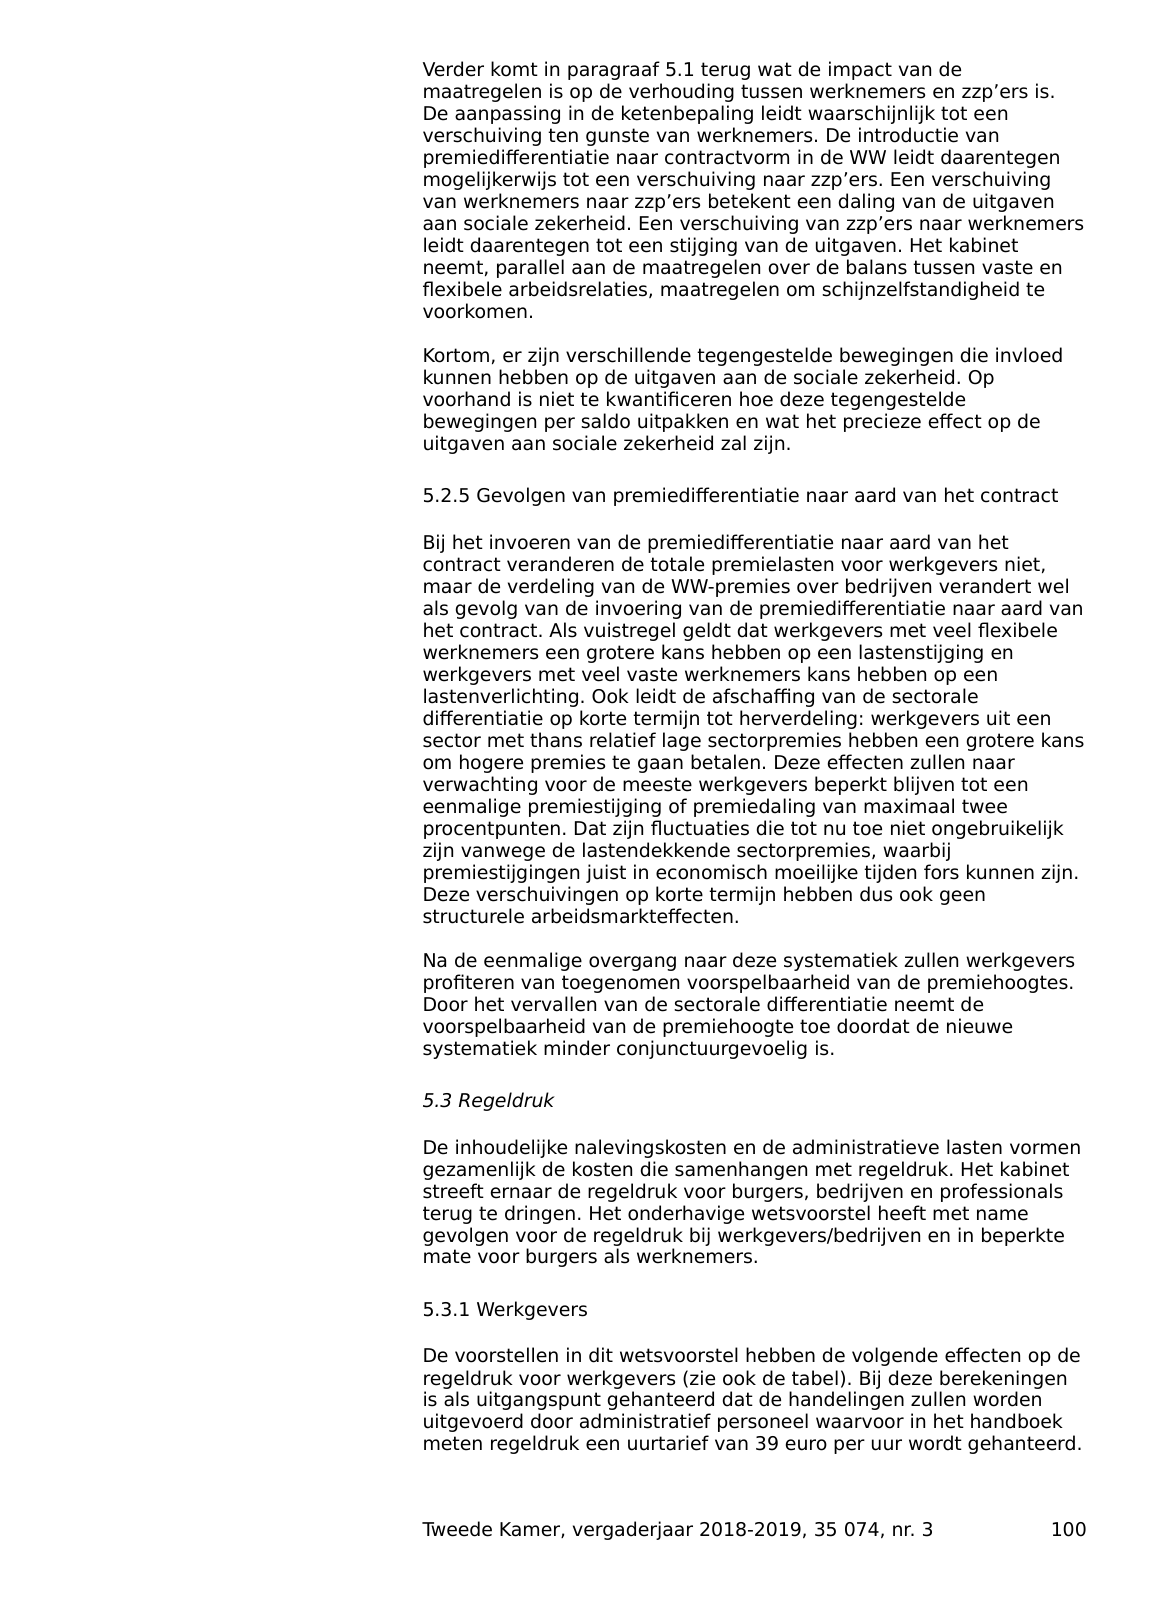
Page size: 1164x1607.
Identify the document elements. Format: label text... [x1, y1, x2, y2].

text De inhoudelijke nalevingskosten en de administratieve lasten vormen gezamenlijk de kosten die samenhangen met regeldruk. Het kabinet streeft ernaar de regeldruk voor burgers, bedrijven en professionals terug te dringen. Het onderhavige wetsvoorstel heeft met name gevolgen voor de regeldruk bij werkgevers/bedrijven en in beperkte mate voor burgers als werknemers. [422, 1137, 1087, 1268]
text Verder komt in paragraaf 5.1 terug wat de impact van de maatregelen is op de verhouding tussen werknemers en zzp’ers is. De aanpassing in de ketenbepaling leidt waarschijnlijk tot een verschuiving ten gunste van werknemers. De introductie van premiedifferentiatie naar contractvorm in de WW leidt daarentegen mogelijkerwijs tot een verschuiving naar zzp’ers. Een verschuiving van werknemers naar zzp’ers betekent een daling van de uitgaven aan sociale zekerheid. Een verschuiving van zzp’ers naar werknemers leidt daarentegen tot een stijging van de uitgaven. Het kabinet neemt, parallel aan de maatregelen over de balans tussen vaste en flexibele arbeidsrelaties, maatregelen om schijnzelfstandigheid te voorkomen. [422, 59, 1087, 323]
text Na de eenmalige overgang naar deze systematiek zullen werkgevers profiteren van toegenomen voorspelbaarheid van de premiehoogtes. Door het vervallen van de sectorale differentiatie neemt de voorspelbaarheid van de premiehoogte toe doordat de nieuwe systematiek minder conjunctuurgevoelig is. [422, 950, 1087, 1059]
text Kortom, er zijn verschillende tegengestelde bewegingen die invloed kunnen hebben op de uitgaven aan de sociale zekerheid. Op voorhand is niet te kwantificeren hoe deze tegengestelde bewegingen per saldo uitpakken en wat het precieze effect op de uitgaven aan sociale zekerheid zal zijn. [422, 345, 1087, 455]
text De voorstellen in dit wetsvoorstel hebben de volgende effecten op de regeldruk voor werkgevers (zie ook de tabel). Bij deze berekeningen is als uitgangspunt gehanteerd dat de handelingen zullen worden uitgevoerd door administratief personeel waarvoor in het handboek meten regeldruk een uurtarief van 39 euro per uur wordt gehanteerd. [422, 1345, 1087, 1455]
subtitle 5.2.5 Gevolgen van premiedifferentiatie naar aard van het contract [422, 485, 1087, 507]
subtitle 5.3.1 Werkgevers [422, 1298, 1087, 1320]
subtitle 5.3 Regeldruk [422, 1089, 1087, 1112]
text Bij het invoeren van de premiedifferentiatie naar aard van het contract veranderen de totale premielasten voor werkgevers niet, maar de verdeling van de WW-premies over bedrijven verandert wel als gevolg van de invoering van de premiedifferentiatie naar aard van het contract. Als vuistregel geldt dat werkgevers met veel flexibele werknemers een grotere kans hebben op een lastenstijging en werkgevers met veel vaste werknemers kans hebben op een lastenverlichting. Ook leidt de afschaffing van de sectorale differentiatie op korte termijn tot herverdeling: werkgevers uit een sector met thans relatief lage sectorpremies hebben een grotere kans om hogere premies te gaan betalen. Deze effecten zullen naar verwachting voor de meeste werkgevers beperkt blijven tot een eenmalige premiestijging of premiedaling van maximaal twee procentpunten. Dat zijn fluctuaties die tot nu toe niet ongebruikelijk zijn vanwege de lastendekkende sectorpremies, waarbij premiestijgingen juist in economisch moeilijke tijden fors kunnen zijn. Deze verschuivingen op korte termijn hebben dus ook geen structurele arbeidsmarkteffecten. [422, 532, 1087, 927]
